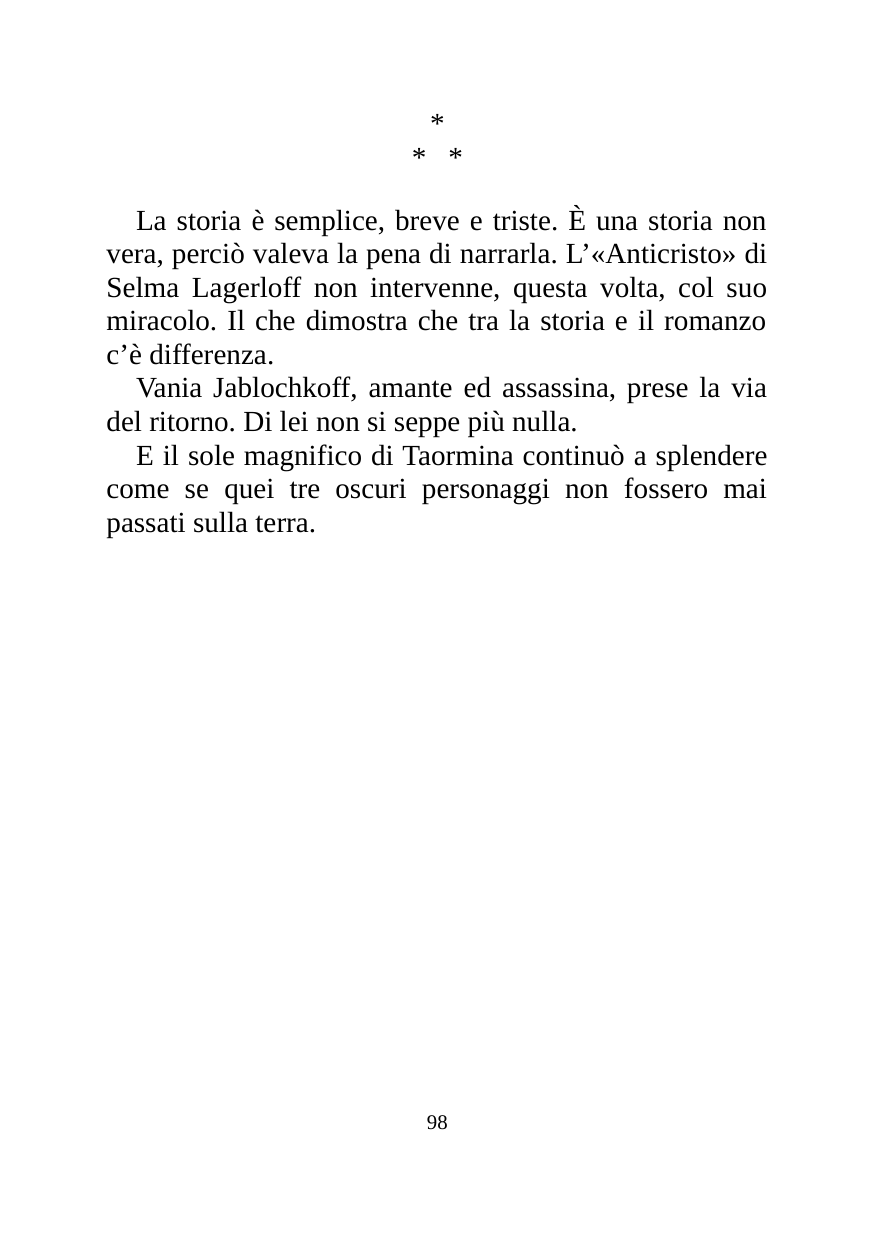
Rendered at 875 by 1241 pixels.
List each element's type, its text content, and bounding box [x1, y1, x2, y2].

text * * * [106, 106, 768, 173]
text E il sole magnifico di Taormina continuò a splendere come se quei tre oscuri personaggi non fossero mai passati sulla terra. [106, 438, 768, 538]
text Vania Jablochkoff, amante ed assassina, prese la via del ritorno. Di lei non si seppe più nulla. [106, 371, 768, 438]
text La storia è semplice, breve e triste. È una storia non vera, perciò valeva la pena di narrarla. L’«Anticristo» di Selma Lagerloff non intervenne, questa volta, col suo miracolo. Il che dimostra che tra la storia e il romanzo c’è differenza. [106, 203, 768, 371]
